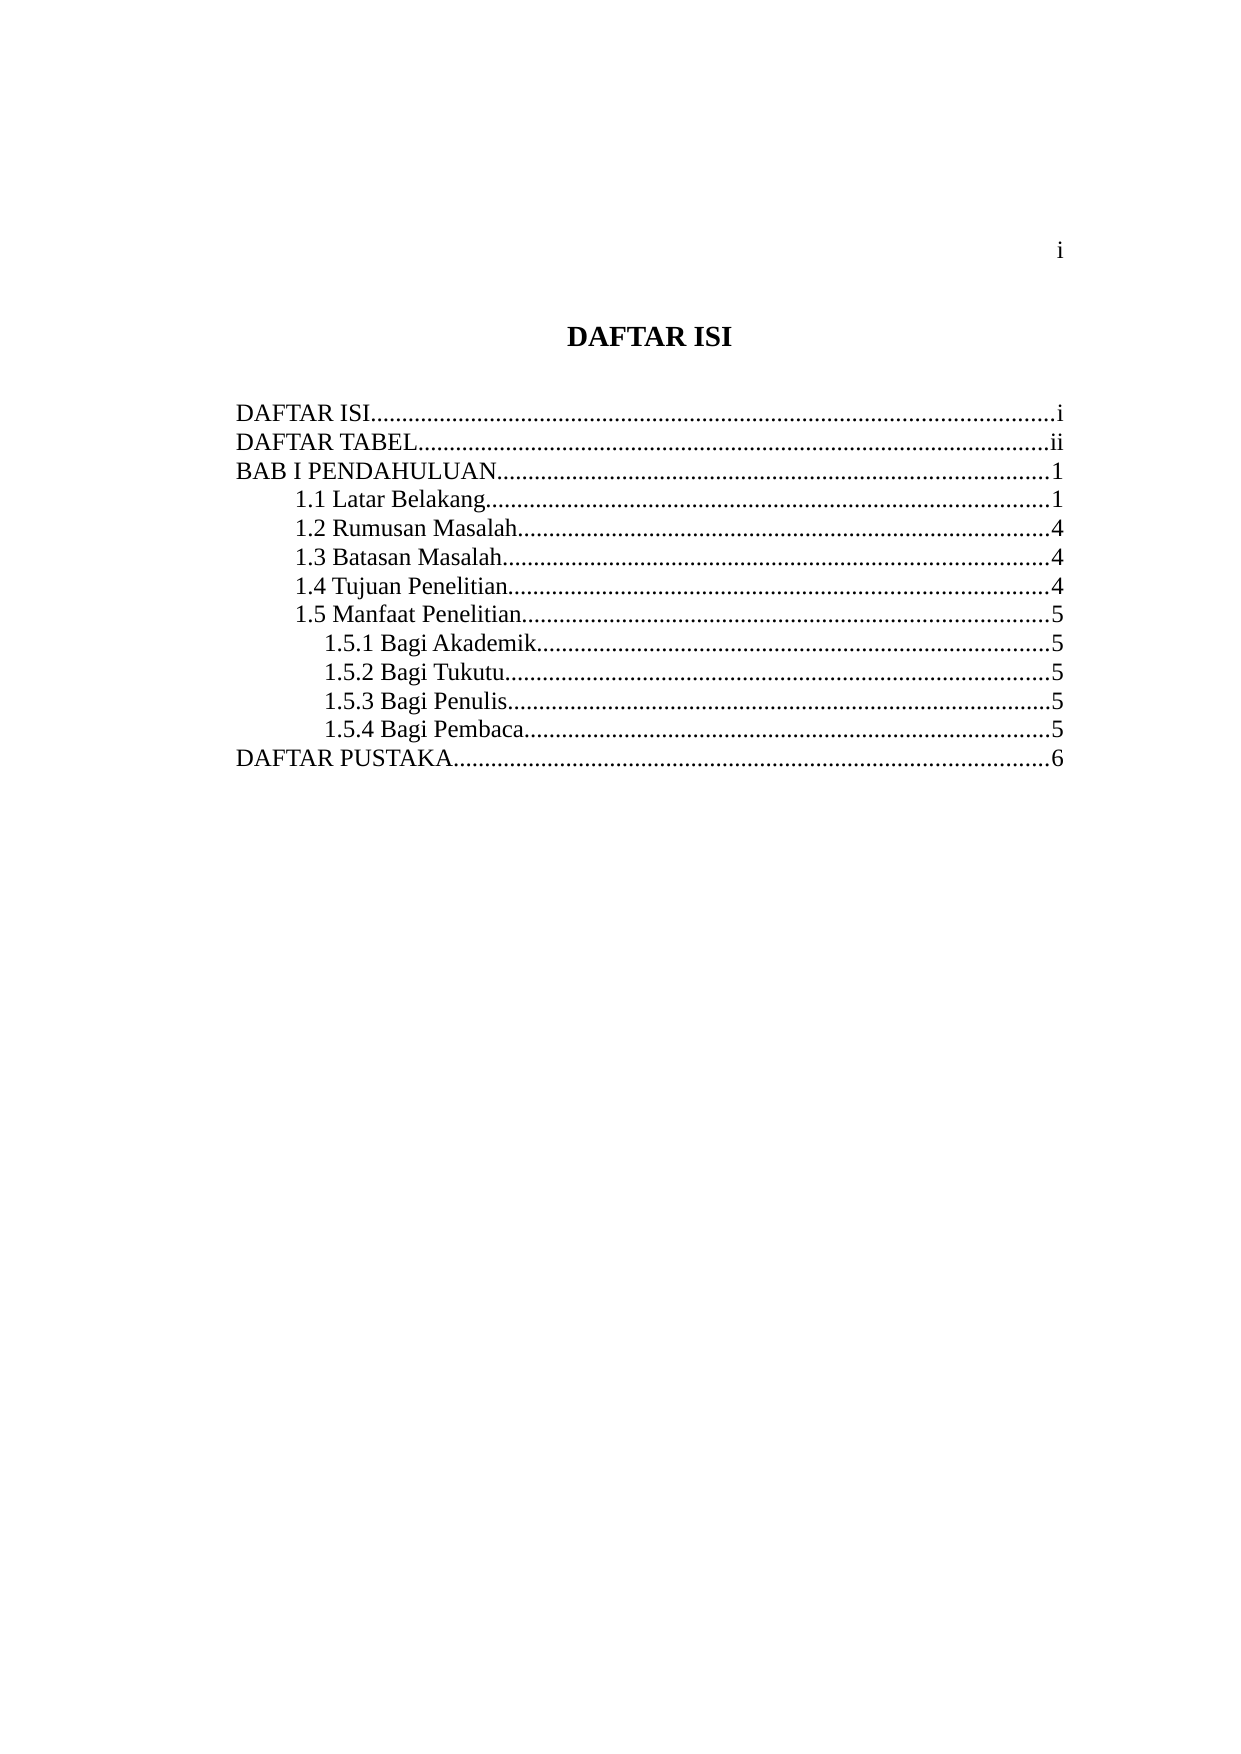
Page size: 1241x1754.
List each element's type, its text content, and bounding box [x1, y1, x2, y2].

text 1.5.3 Bagi Penulis 5 [324, 686, 1063, 714]
subtitle DAFTAR ISI [236, 319, 1063, 386]
text 1.2 Rumusan Masalah 4 [294, 513, 1063, 542]
text 1.1 Latar Belakang 1 [294, 484, 1063, 513]
text 1.5.2 Bagi Tukutu 5 [324, 657, 1063, 686]
text 1.5 Manfaat Penelitian 5 [294, 599, 1063, 628]
text 1.4 Tujuan Penelitian 4 [294, 571, 1063, 599]
text 1.5.1 Bagi Akademik 5 [324, 628, 1063, 657]
text DAFTAR TABEL ii [236, 427, 1063, 456]
text 1.3 Batasan Masalah 4 [294, 542, 1063, 571]
text BAB I PENDAHULUAN 1 [236, 456, 1063, 484]
text DAFTAR ISI i [236, 398, 1063, 427]
text 1.5.4 Bagi Pembaca 5 [324, 714, 1063, 743]
text DAFTAR PUSTAKA 6 [236, 743, 1063, 772]
